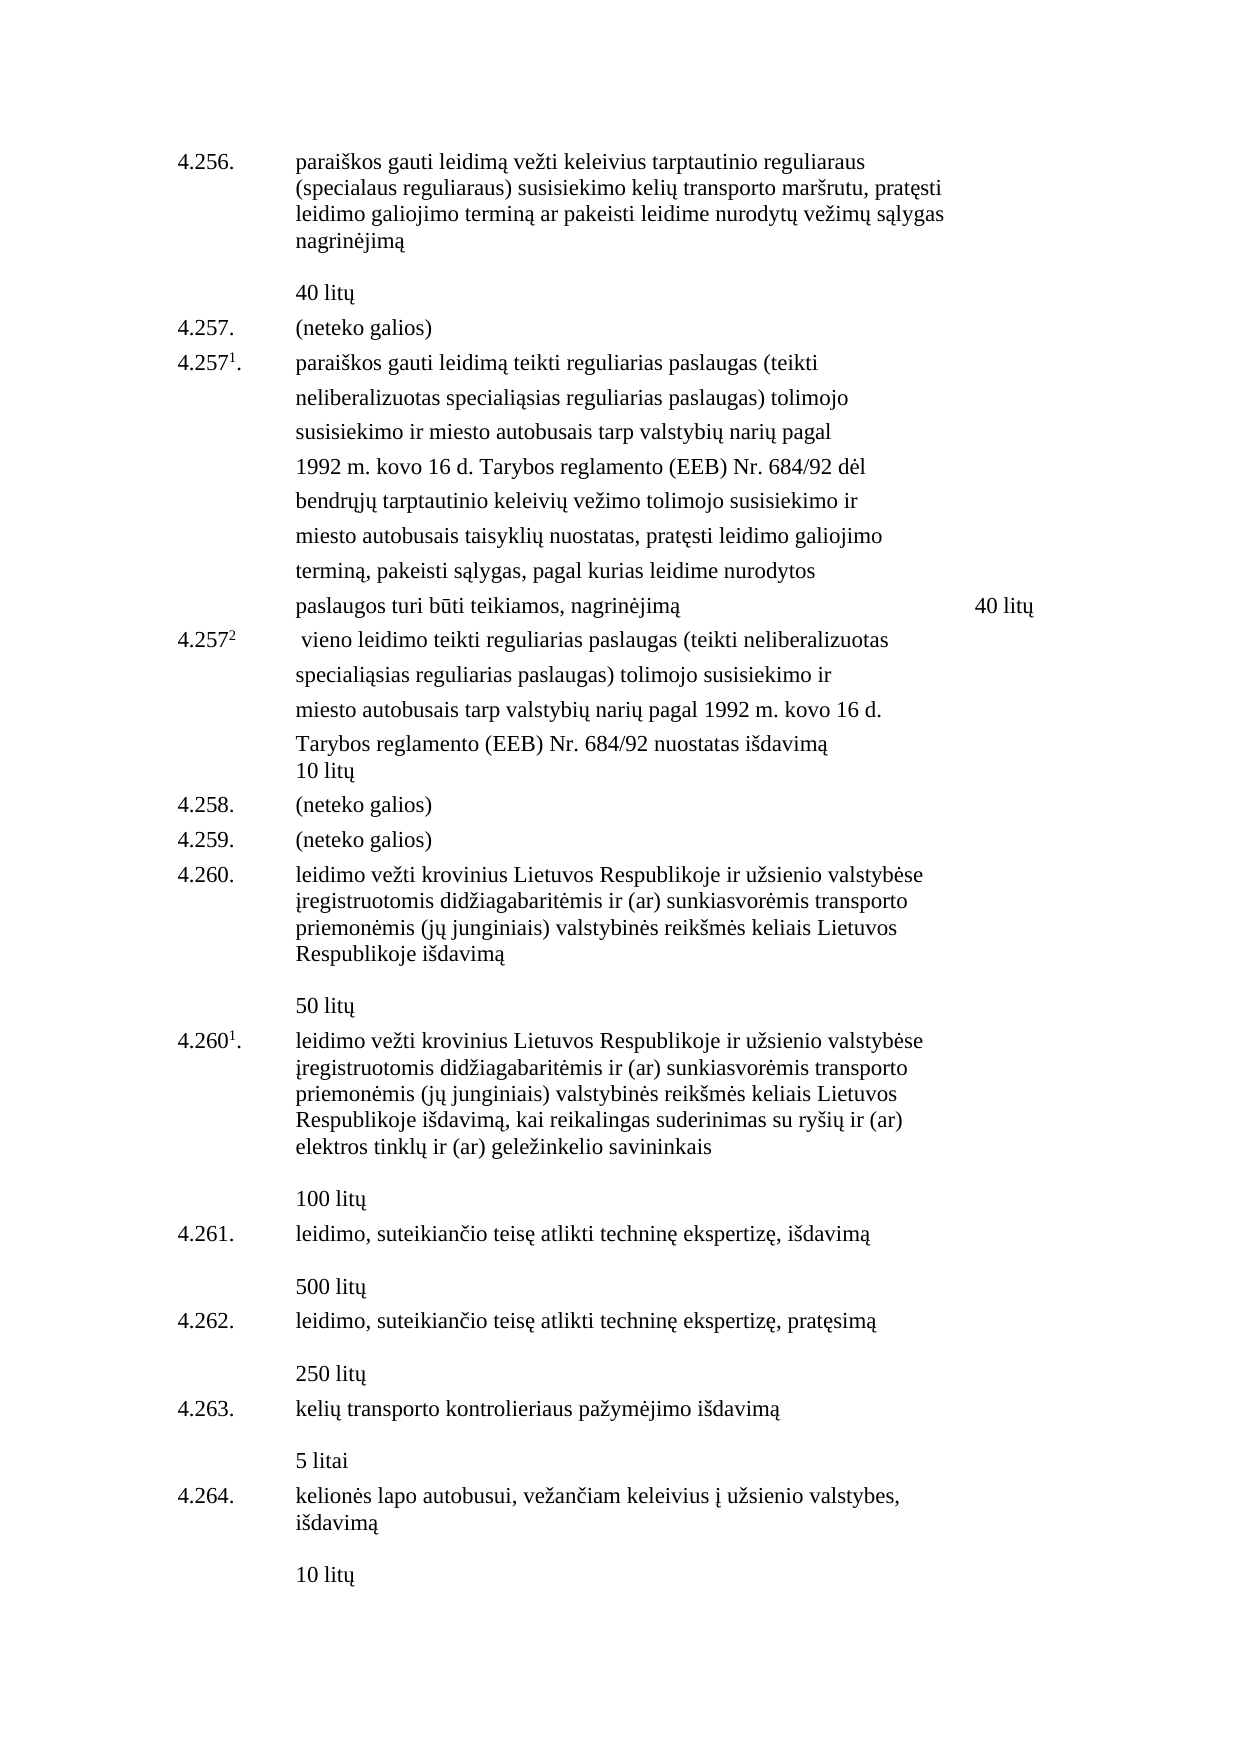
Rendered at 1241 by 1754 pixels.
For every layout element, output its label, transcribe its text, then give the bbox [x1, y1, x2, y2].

text 4.264. kelionės lapo autobusui, vežančiam keleivius į užsienio valstybes, išdavimą 10 litų [177, 1482, 945, 1588]
text 4.261. leidimo, suteikiančio teisę atlikti techninę ekspertizę, išdavimą 500 litų [177, 1220, 945, 1299]
text 4.2572 vieno leidimo teikti reguliarias paslaugas (teikti neliberalizuotas [177, 626, 1122, 653]
text 4.263. kelių transporto kontrolieriaus pažymėjimo išdavimą 5 litai [177, 1395, 945, 1474]
text 4.258. (neteko galios) [177, 791, 945, 818]
text 4.2571. paraiškos gauti leidimą teikti reguliarias paslaugas (teikti [177, 349, 1122, 375]
text 4.2601. leidimo vežti krovinius Lietuvos Respublikoje ir užsienio valstybėse įregistruotomis didžiagabaritėmis ir (ar) sunkiasvorėmis transporto priemonėmis (jų junginiais) valstybinės reikšmės keliais Lietuvos Respublikoje išdavimą, kai reikalingas suderinimas su ryšių ir (ar) elektros tinklų ir (ar) geležinkelio savininkais 100 litų [177, 1027, 945, 1212]
text 4.259. (neteko galios) [177, 826, 945, 852]
text terminą, pakeisti sąlygas, pagal kurias leidime nurodytos [177, 557, 1122, 583]
text 4.257. (neteko galios) [177, 314, 945, 341]
text miesto autobusais taisyklių nuostatas, pratęsti leidimo galiojimo [177, 522, 1122, 549]
text neliberalizuotas specialiąsias reguliarias paslaugas) tolimojo [177, 383, 1122, 410]
text susisiekimo ir miesto autobusais tarp valstybių narių pagal [177, 418, 1122, 444]
text bendrųjų tarptautinio keleivių vežimo tolimojo susisiekimo ir [177, 488, 1122, 514]
text Tarybos reglamento (EEB) Nr. 684/92 nuostatas išdavimą 10 litų [177, 730, 945, 783]
text 4.256. paraiškos gauti leidimą vežti keleivius tarptautinio reguliaraus (specialaus reguliaraus) susisiekimo kelių transporto maršrutu, pratęsti leidimo galiojimo terminą ar pakeisti leidime nurodytų vežimų sąlygas nagrinėjimą 40 litų [177, 148, 945, 306]
text specialiąsias reguliarias paslaugas) tolimojo susisiekimo ir [177, 661, 1122, 687]
text 4.260. leidimo vežti krovinius Lietuvos Respublikoje ir užsienio valstybėse įregistruotomis didžiagabaritėmis ir (ar) sunkiasvorėmis transporto priemonėmis (jų junginiais) valstybinės reikšmės keliais Lietuvos Respublikoje išdavimą 50 litų [177, 861, 945, 1019]
text 1992 m. kovo 16 d. Tarybos reglamento (EEB) Nr. 684/92 dėl [177, 453, 1122, 479]
text paslaugos turi būti teikiamos, nagrinėjimą 40 litų [177, 592, 1122, 618]
text 4.262. leidimo, suteikiančio teisę atlikti techninę ekspertizę, pratęsimą 250 litų [177, 1307, 945, 1387]
text miesto autobusais tarp valstybių narių pagal 1992 m. kovo 16 d. [177, 696, 1122, 722]
